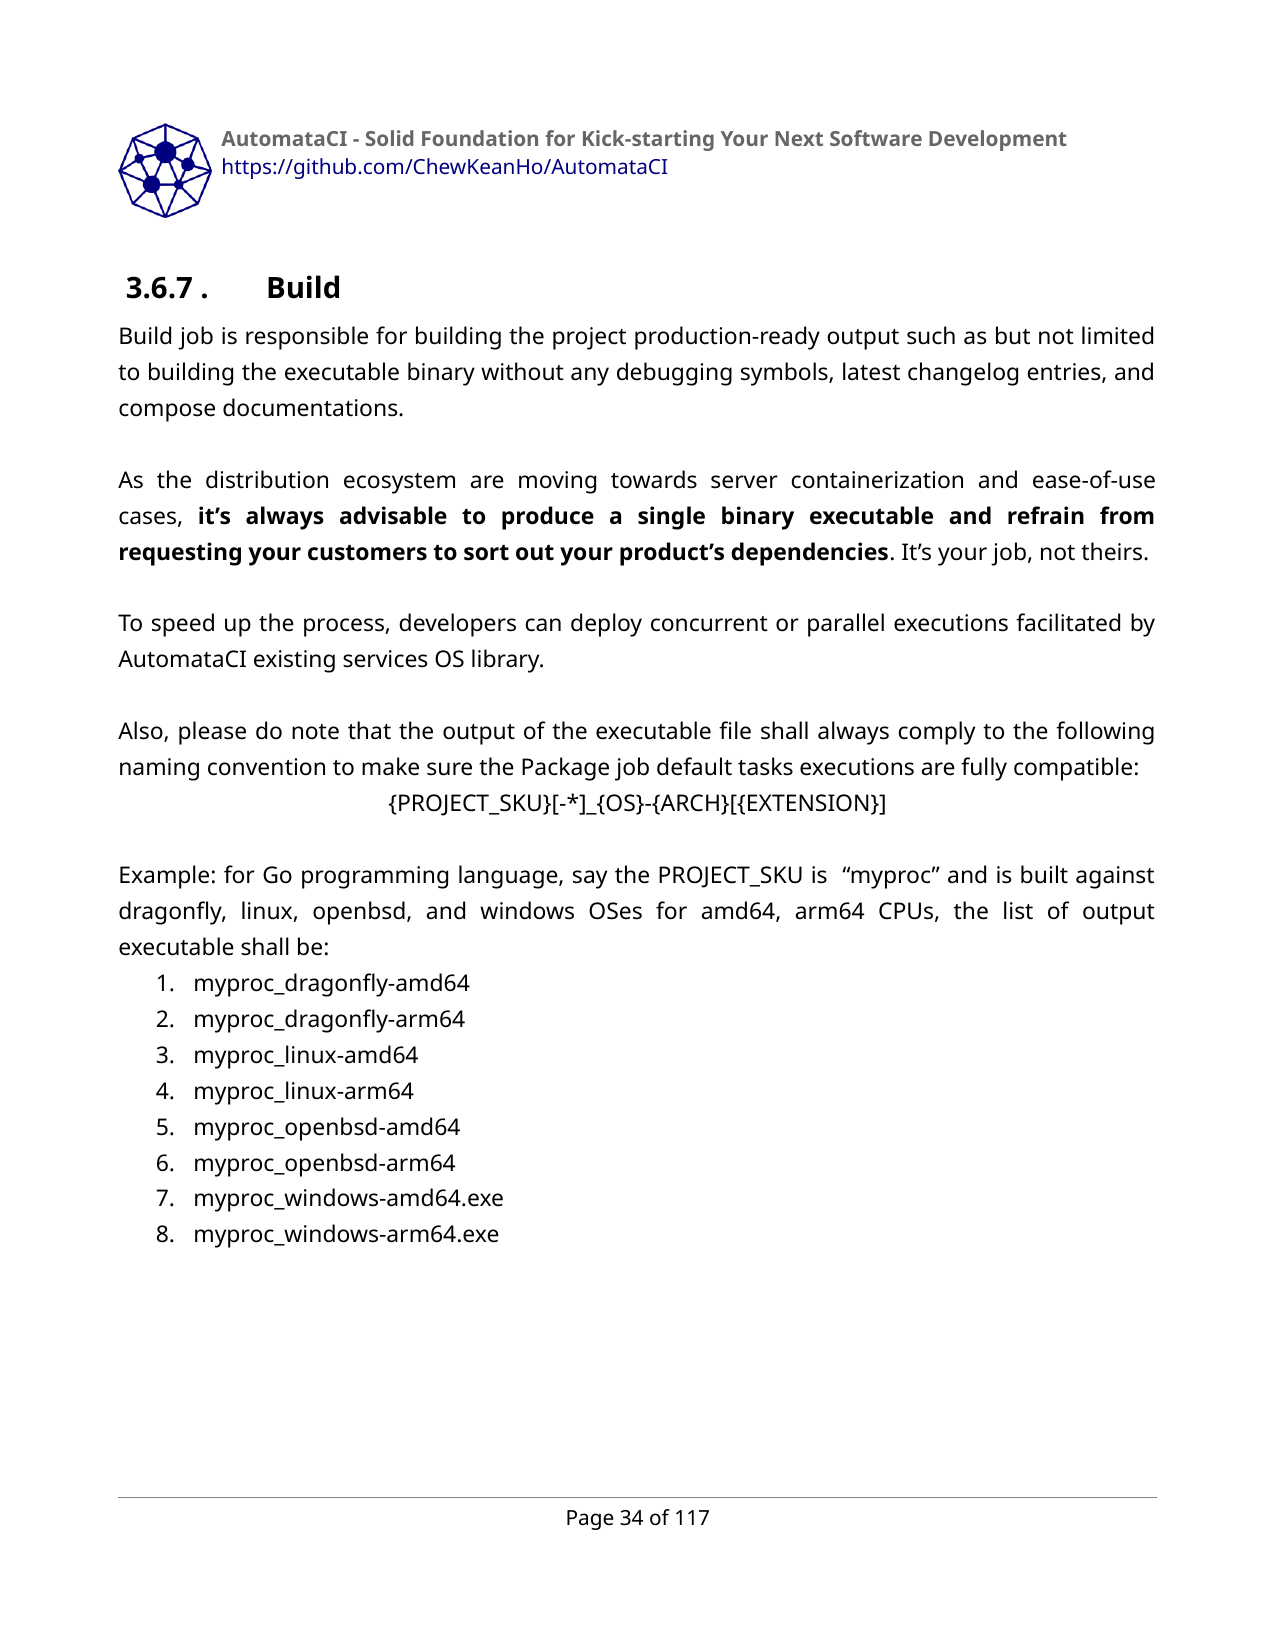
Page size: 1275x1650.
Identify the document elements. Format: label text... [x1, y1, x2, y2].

text As the distribution ecosystem are moving towards server containerization and ease-of-use cases, it’s always advisable to produce a single binary executable and refrain from requesting your customers to sort out your product’s dependencies. It’s your job, not theirs. [118, 464, 1157, 567]
list myproc_openbsd-arm64 [156, 1146, 1157, 1178]
text To speed up the process, developers can deploy concurrent or parallel executions facilitated by AutomataCI existing services OS library. [118, 607, 1157, 674]
text {PROJECT_SKU}[-*]_{OS}-{ARCH}[{EXTENSION}] [118, 787, 1157, 818]
subtitle Build [118, 267, 1157, 307]
list myproc_windows-amd64.exe [156, 1182, 1157, 1214]
list myproc_linux-amd64 [156, 1039, 1157, 1070]
list myproc_linux-arm64 [156, 1074, 1157, 1106]
text Build job is responsible for building the project production-ready output such as but not limited to building the executable binary without any debugging symbols, latest changelog entries, and compose documentations. [118, 320, 1157, 423]
list myproc_dragonfly-amd64 [156, 967, 1157, 998]
picture [118, 123, 212, 218]
list myproc_windows-arm64.exe [156, 1218, 1157, 1249]
text Example: for Go programming language, say the PROJECT_SKU is “myproc” and is built against dragonfly, linux, openbsd, and windows OSes for amd64, arm64 CPUs, the list of output executable shall be: [118, 859, 1157, 962]
text Also, please do note that the output of the executable file shall always comply to the following naming convention to make sure the Package job default tasks executions are fully compatible: [118, 715, 1157, 782]
list myproc_dragonfly-arm64 [156, 1003, 1157, 1034]
list myproc_openbsd-amd64 [156, 1111, 1157, 1142]
